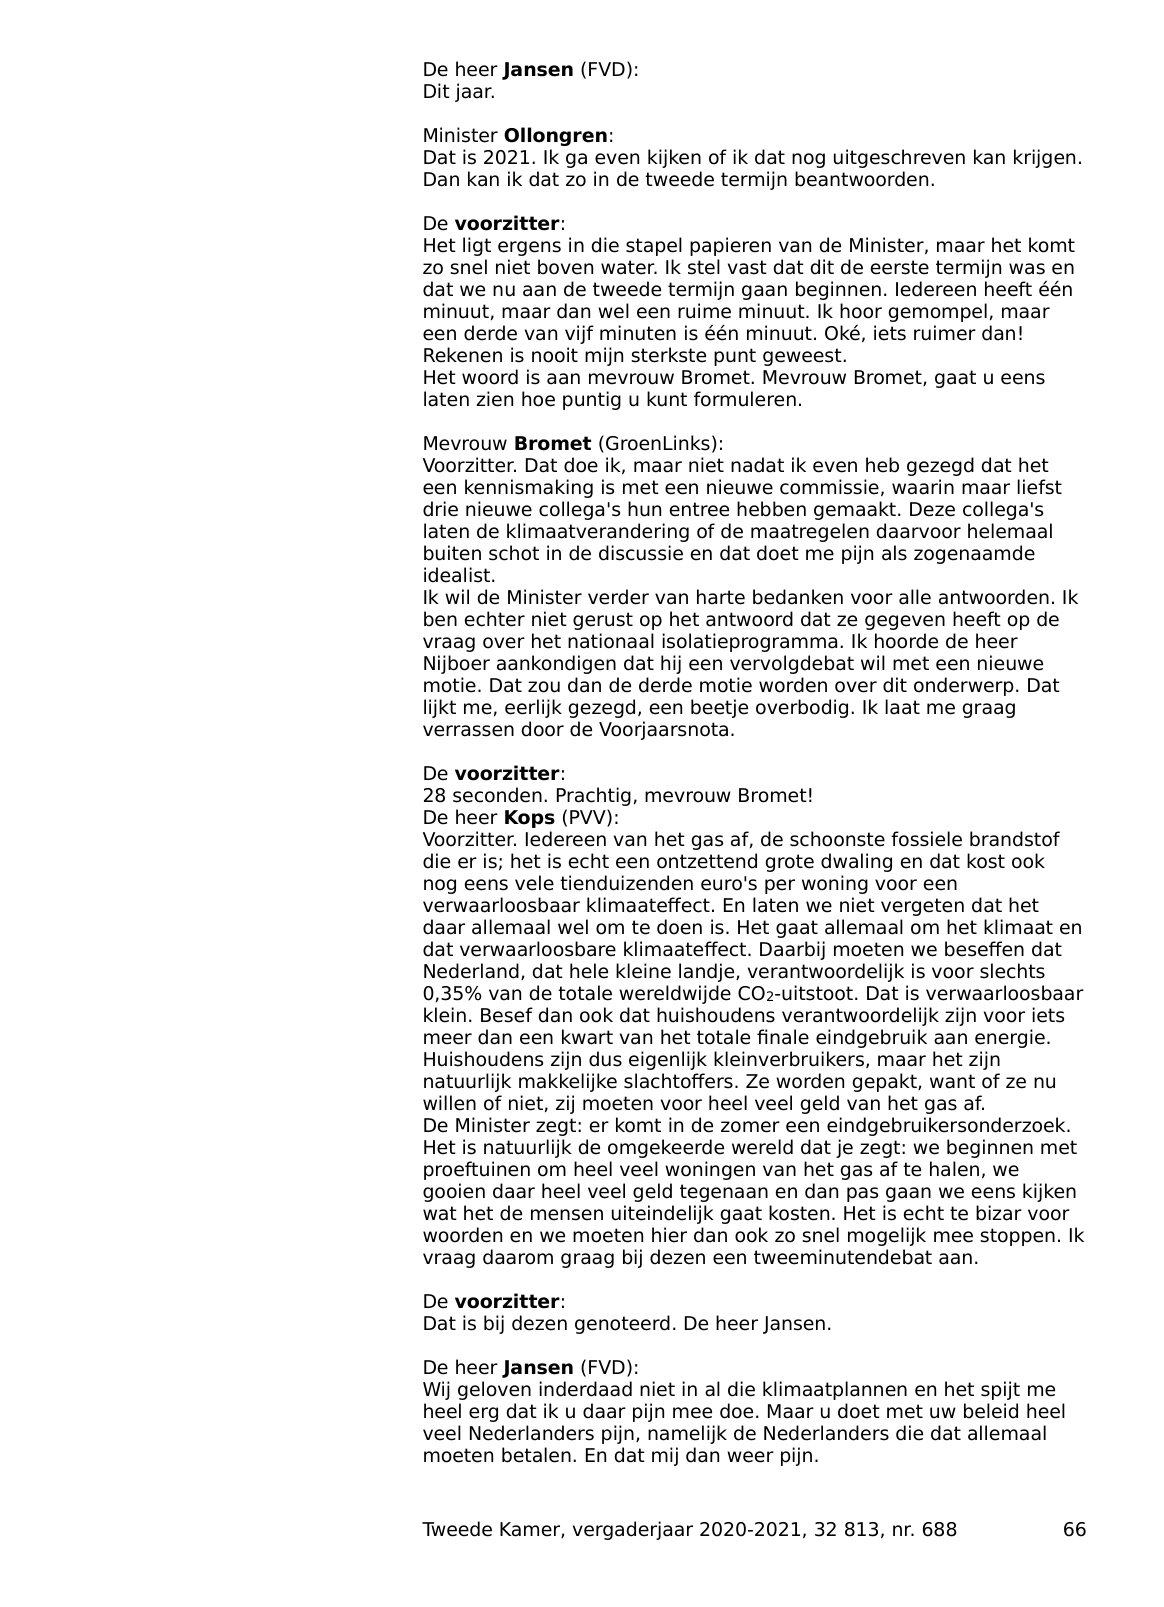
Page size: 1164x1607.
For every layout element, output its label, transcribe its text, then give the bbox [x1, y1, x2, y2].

text Minister Ollongren: [422, 125, 1087, 147]
text De heer Jansen (FVD): [422, 1357, 1087, 1379]
text Wij geloven inderdaad niet in al die klimaatplannen en het spijt me heel erg dat ik u daar pijn mee doe. Maar u doet met uw beleid heel veel Nederlanders pijn, namelijk de Nederlanders die dat allemaal moeten betalen. En dat mij dan weer pijn. [422, 1379, 1087, 1467]
text Dat is bij dezen genoteerd. De heer Jansen. [422, 1313, 1087, 1335]
text Het ligt ergens in die stapel papieren van de Minister, maar het komt zo snel niet boven water. Ik stel vast dat dit de eerste termijn was en dat we nu aan de tweede termijn gaan beginnen. Iedereen heeft één minuut, maar dan wel een ruime minuut. Ik hoor gemompel, maar een derde van vijf minuten is één minuut. Oké, iets ruimer dan! Rekenen is nooit mijn sterkste punt geweest. [422, 235, 1087, 367]
text De voorzitter: [422, 763, 1087, 785]
text Mevrouw Bromet (GroenLinks): [422, 433, 1087, 455]
text Voorzitter. Dat doe ik, maar niet nadat ik even heb gezegd dat het een kennismaking is met een nieuwe commissie, waarin maar liefst drie nieuwe collega's hun entree hebben gemaakt. Deze collega's laten de klimaatverandering of de maatregelen daarvoor helemaal buiten schot in de discussie en dat doet me pijn als zogenaamde idealist. [422, 455, 1087, 587]
text Ik wil de Minister verder van harte bedanken voor alle antwoorden. Ik ben echter niet gerust op het antwoord dat ze gegeven heeft op de vraag over het nationaal isolatieprogramma. Ik hoorde de heer Nijboer aankondigen dat hij een vervolgdebat wil met een nieuwe motie. Dat zou dan de derde motie worden over dit onderwerp. Dat lijkt me, eerlijk gezegd, een beetje overbodig. Ik laat me graag verrassen door de Voorjaarsnota. [422, 587, 1087, 741]
text De voorzitter: [422, 213, 1087, 235]
text Het woord is aan mevrouw Bromet. Mevrouw Bromet, gaat u eens laten zien hoe puntig u kunt formuleren. [422, 367, 1087, 411]
text 28 seconden. Prachtig, mevrouw Bromet! [422, 785, 1087, 807]
text Dat is 2021. Ik ga even kijken of ik dat nog uitgeschreven kan krijgen. Dan kan ik dat zo in de tweede termijn beantwoorden. [422, 147, 1087, 191]
text De voorzitter: [422, 1291, 1087, 1313]
text Voorzitter. Iedereen van het gas af, de schoonste fossiele brandstof die er is; het is echt een ontzettend grote dwaling en dat kost ook nog eens vele tienduizenden euro's per woning voor een verwaarloosbaar klimaateffect. En laten we niet vergeten dat het daar allemaal wel om te doen is. Het gaat allemaal om het klimaat en dat verwaarloosbare klimaateffect. Daarbij moeten we beseffen dat Nederland, dat hele kleine landje, verantwoordelijk is voor slechts 0,35% van de totale wereldwijde CO2-uitstoot. Dat is verwaarloosbaar klein. Besef dan ook dat huishoudens verantwoordelijk zijn voor iets meer dan een kwart van het totale finale eindgebruik aan energie. Huishoudens zijn dus eigenlijk kleinverbruikers, maar het zijn natuurlijk makkelijke slachtoffers. Ze worden gepakt, want of ze nu willen of niet, zij moeten voor heel veel geld van het gas af. [422, 829, 1087, 1115]
text De heer Jansen (FVD): [422, 59, 1087, 81]
text De Minister zegt: er komt in de zomer een eindgebruikersonderzoek. Het is natuurlijk de omgekeerde wereld dat je zegt: we beginnen met proeftuinen om heel veel woningen van het gas af te halen, we gooien daar heel veel geld tegenaan en dan pas gaan we eens kijken wat het de mensen uiteindelijk gaat kosten. Het is echt te bizar voor woorden en we moeten hier dan ook zo snel mogelijk mee stoppen. Ik vraag daarom graag bij dezen een tweeminutendebat aan. [422, 1115, 1087, 1269]
text De heer Kops (PVV): [422, 807, 1087, 829]
text Dit jaar. [422, 81, 1087, 103]
